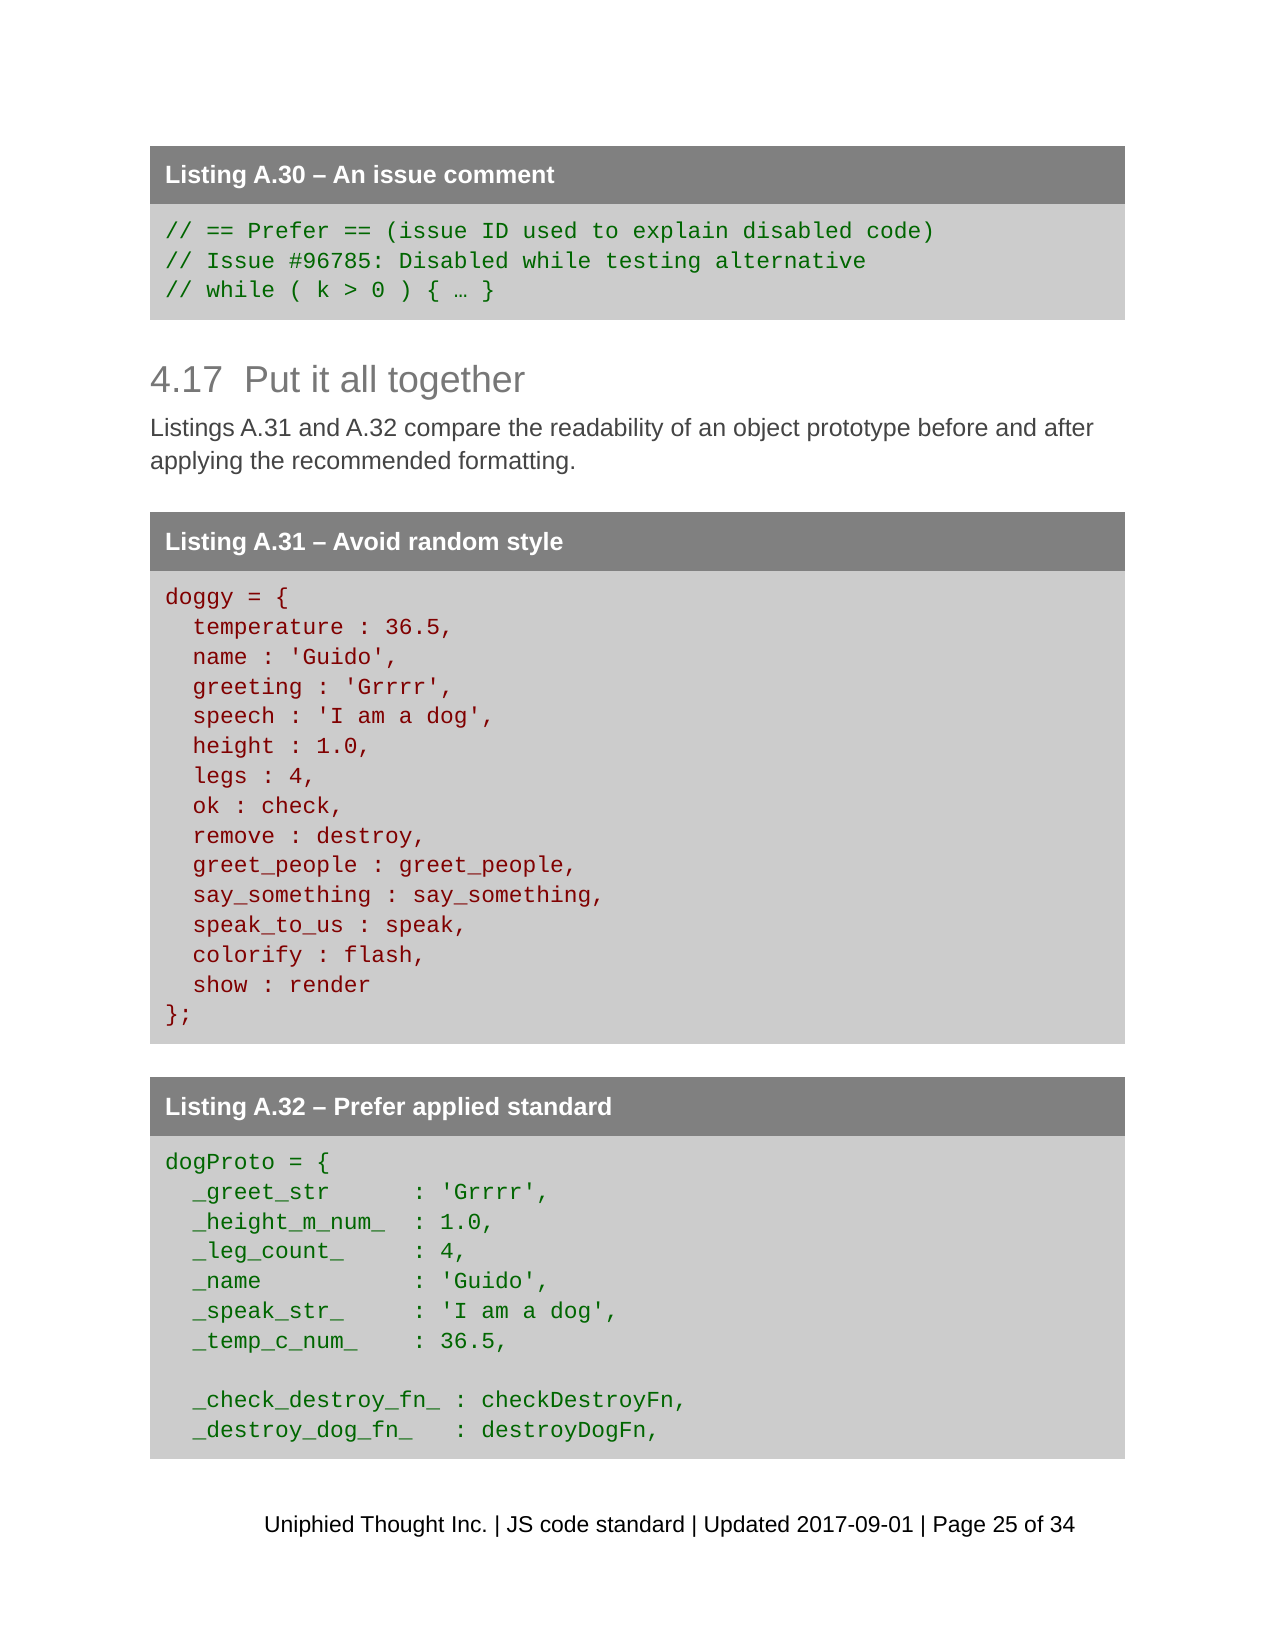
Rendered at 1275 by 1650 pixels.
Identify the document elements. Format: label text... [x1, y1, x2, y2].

table_cell dogProto = { _greet_str : 'Grrrr', _height_m_num_ : 1.0, _leg_count_ : 4, _name : 'Guido', _speak_str_ : 'I am a dog', _temp_c_num_ : 36.5, _check_destroy_fn_ : checkDestroyFn, _destroy_dog_fn_ : destroyDogFn, [150, 1136, 1125, 1459]
subtitle Put it all together [150, 357, 1125, 400]
table_header Listing A.31 – Avoid random style [150, 512, 1125, 571]
table_cell // == Prefer == (issue ID used to explain disabled code) // Issue #96785: Disabled while testing alternative // while ( k > 0 ) { … } [150, 204, 1125, 320]
text Listings A.31 and A.32 compare the readability of an object prototype before and after applying the recommended formatting. [150, 413, 1125, 475]
table_cell doggy = { temperature : 36.5, name : 'Guido', greeting : 'Grrrr', speech : 'I am a dog', height : 1.0, legs : 4, ok : check, remove : destroy, greet_people : greet_people, say_something : say_something, speak_to_us : speak, colorify : flash, show : render }; [150, 571, 1125, 1044]
table_header Listing A.30 – An issue comment [150, 146, 1125, 204]
table_header Listing A.32 – Prefer applied standard [150, 1077, 1125, 1136]
